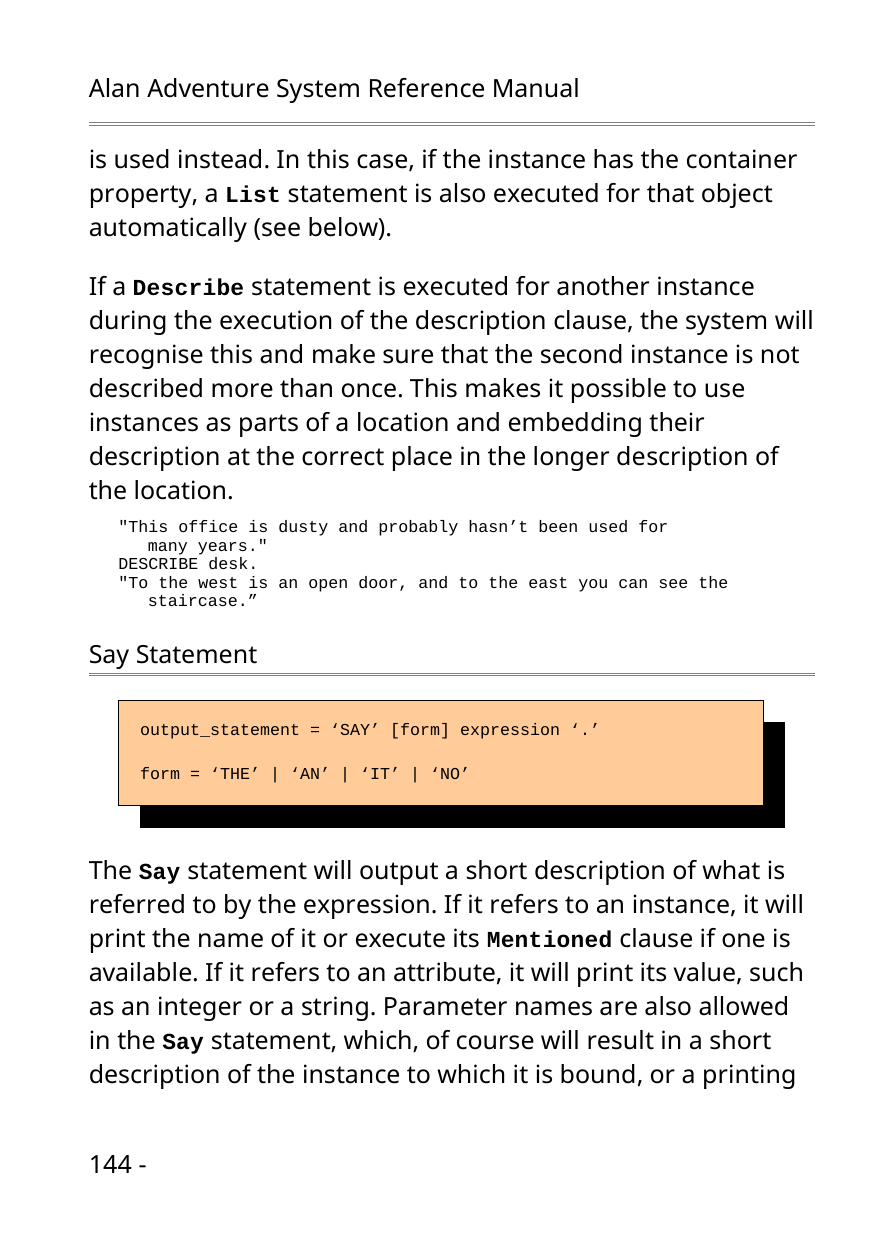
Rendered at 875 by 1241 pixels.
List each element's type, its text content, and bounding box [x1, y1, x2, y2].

text The Say statement will output a short description of what is referred to by the expression. If it refers to an instance, it will print the name of it or execute its Mentioned clause if one is avail­able. If it refers to an attribute, it will print its value, such as an integer or a string. Param­eter names are also allowed in the Say statement, which, of course will result in a short description of the instance to which it is bound, or a printing [88, 853, 815, 1091]
subtitle Say Statement [88, 637, 815, 675]
text is used instead. In this case, if the instance has the container property, a List statement is also executed for that object automatically (see below). [88, 142, 815, 244]
text "This office is dusty and probably hasn’t been used for many years." DESCRIBE desk. [118, 519, 815, 575]
text form = ‘THE’ | ‘AN’ | ‘IT’ | ‘NO’ [119, 744, 763, 805]
text "To the west is an open door, and to the east you can see the staircase.” [118, 575, 815, 612]
text If a Describe statement is executed for another instance during the execution of the description clause, the system will recognise this and make sure that the second instance is not de­scribed more than once. This makes it possible to use instances as parts of a lo­cation and embedding their description at the correct place in the longer de­scription of the location. [88, 269, 815, 507]
text output_statement = ‘SAY’ [form] expression ‘.’ [119, 701, 763, 741]
